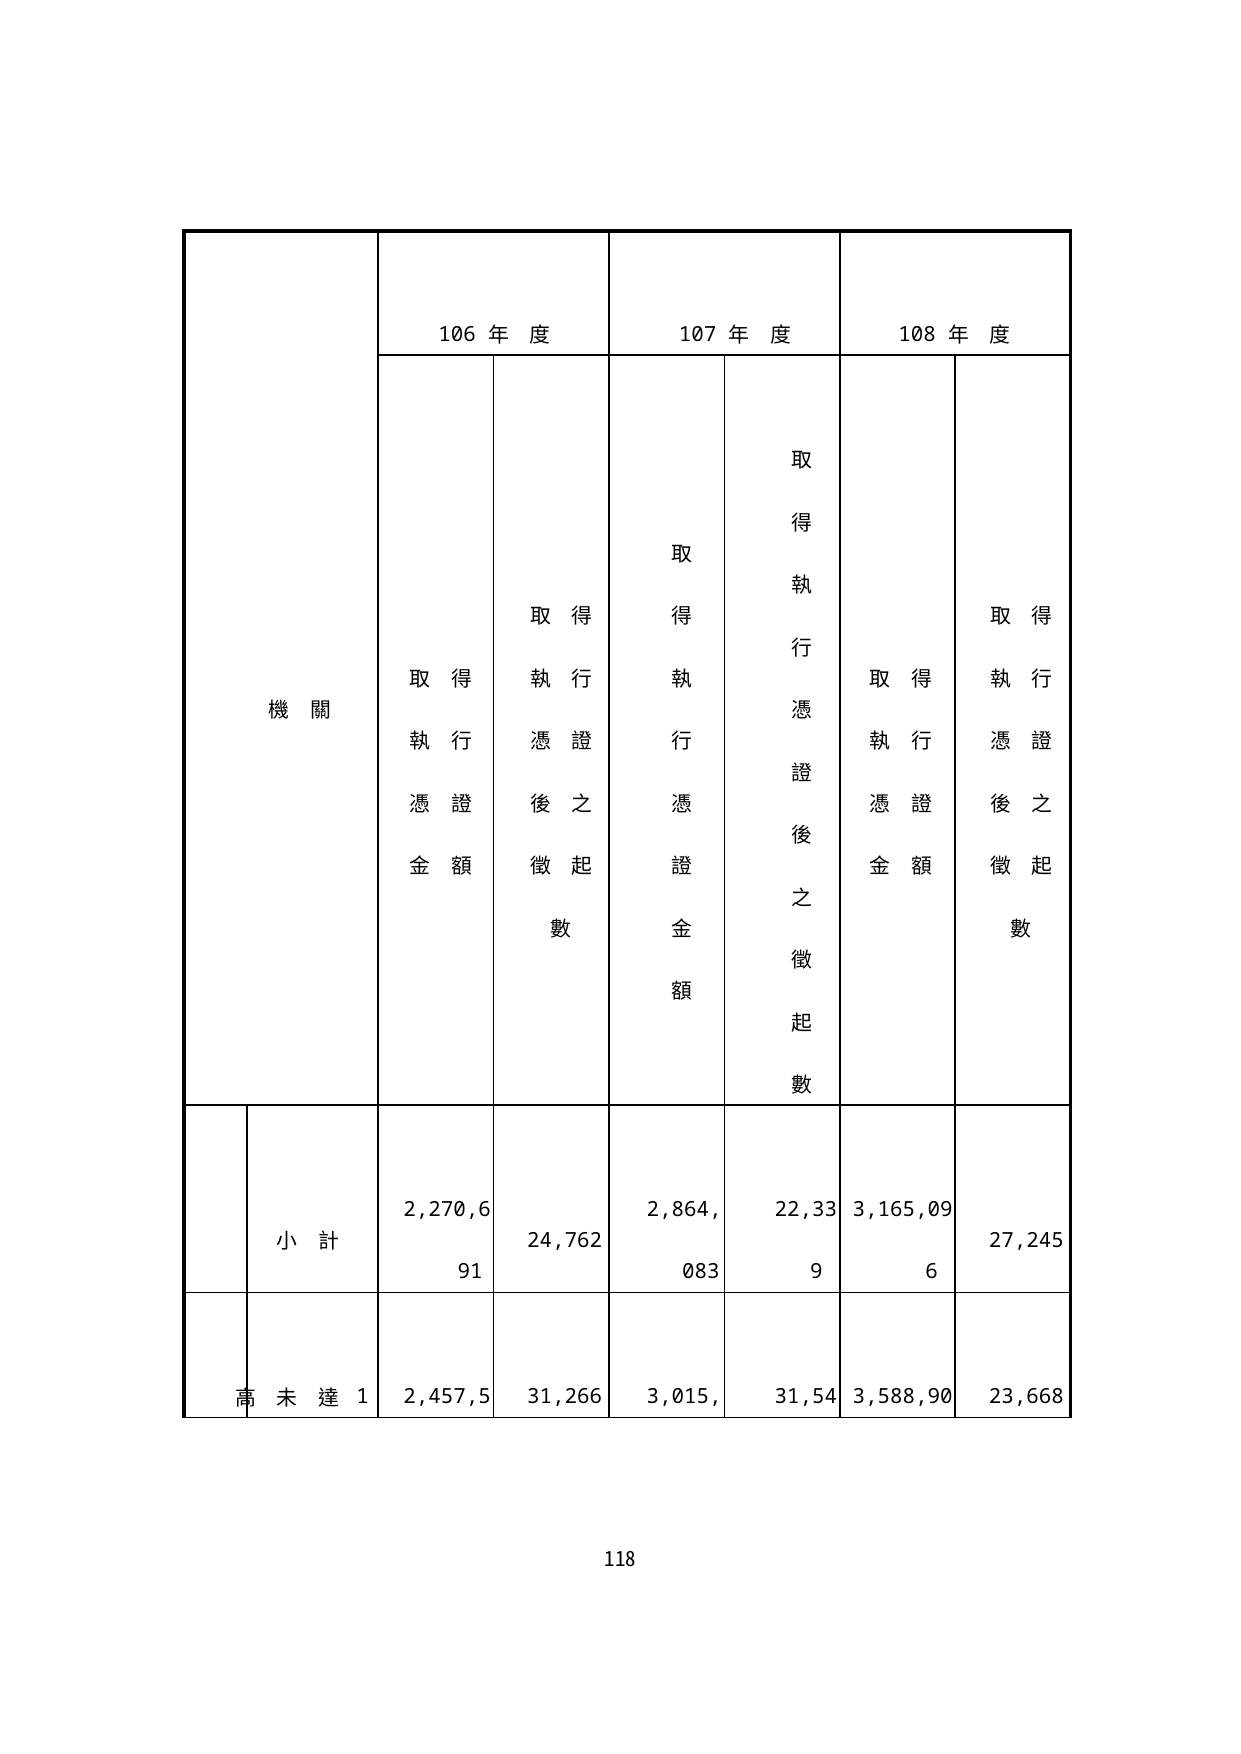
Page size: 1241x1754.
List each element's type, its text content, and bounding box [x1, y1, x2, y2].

table_cell 24,762 [494, 1106, 608, 1292]
table_cell 取得執行憑證金額 [841, 356, 954, 1104]
table_cell 31,54 [725, 1293, 839, 1417]
table_cell 27,245 [956, 1106, 1069, 1292]
table_cell 小計 [248, 1106, 377, 1292]
table_cell 23,668 [956, 1293, 1069, 1417]
table_cell 未達1千萬元 [248, 1293, 377, 1417]
table_cell 取得執行憑證後之徵起數 [494, 356, 608, 1104]
table_cell 3,165,096 [841, 1106, 954, 1292]
table_header 106年度 [379, 233, 608, 354]
table_cell 取得執行憑證金額 [379, 356, 493, 1104]
table_header 機關 [186, 233, 377, 1104]
table_cell 南區國稅局 [186, 1106, 246, 1292]
table_cell 31,266 [494, 1293, 608, 1417]
table_header 108年度 [841, 233, 1069, 354]
table_cell 取得執行憑證金額 [610, 356, 724, 1104]
table_cell 取得執行憑證後之徵起數 [725, 356, 839, 1104]
table_cell 取得執行憑證後之徵起數 [956, 356, 1069, 1104]
table_cell 3,588,90 [841, 1293, 954, 1417]
table_header 107年度 [610, 233, 839, 354]
table_cell 2,457,5 [379, 1293, 493, 1417]
table_cell 22,339 [725, 1106, 839, 1292]
table_cell 3,015, [610, 1293, 724, 1417]
table_cell 2,864,083 [610, 1106, 724, 1292]
table_cell 2,270,691 [379, 1106, 493, 1292]
table_cell 高雄國稅局 [186, 1293, 246, 1417]
